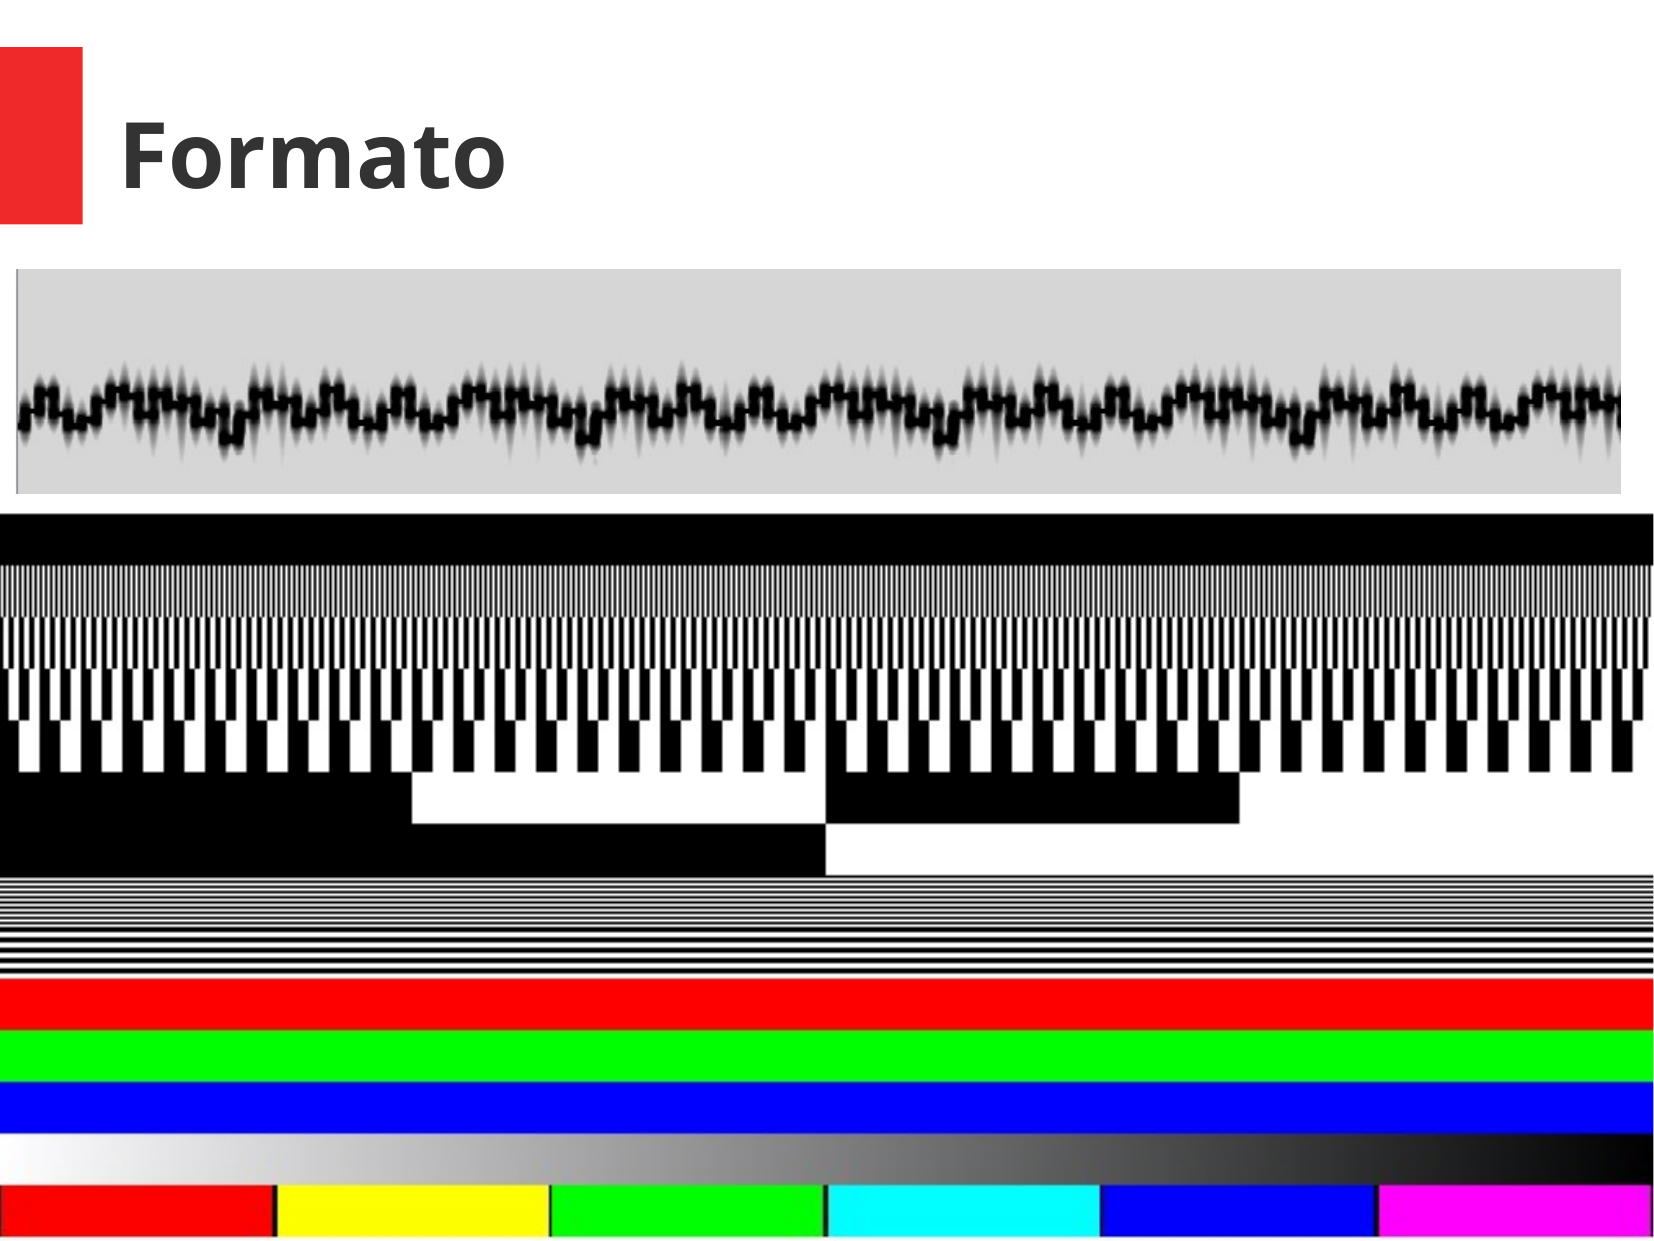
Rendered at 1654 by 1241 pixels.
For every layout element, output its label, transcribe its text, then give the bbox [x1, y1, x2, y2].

title Formato [118, 49, 1571, 257]
picture [0, 269, 1654, 1241]
